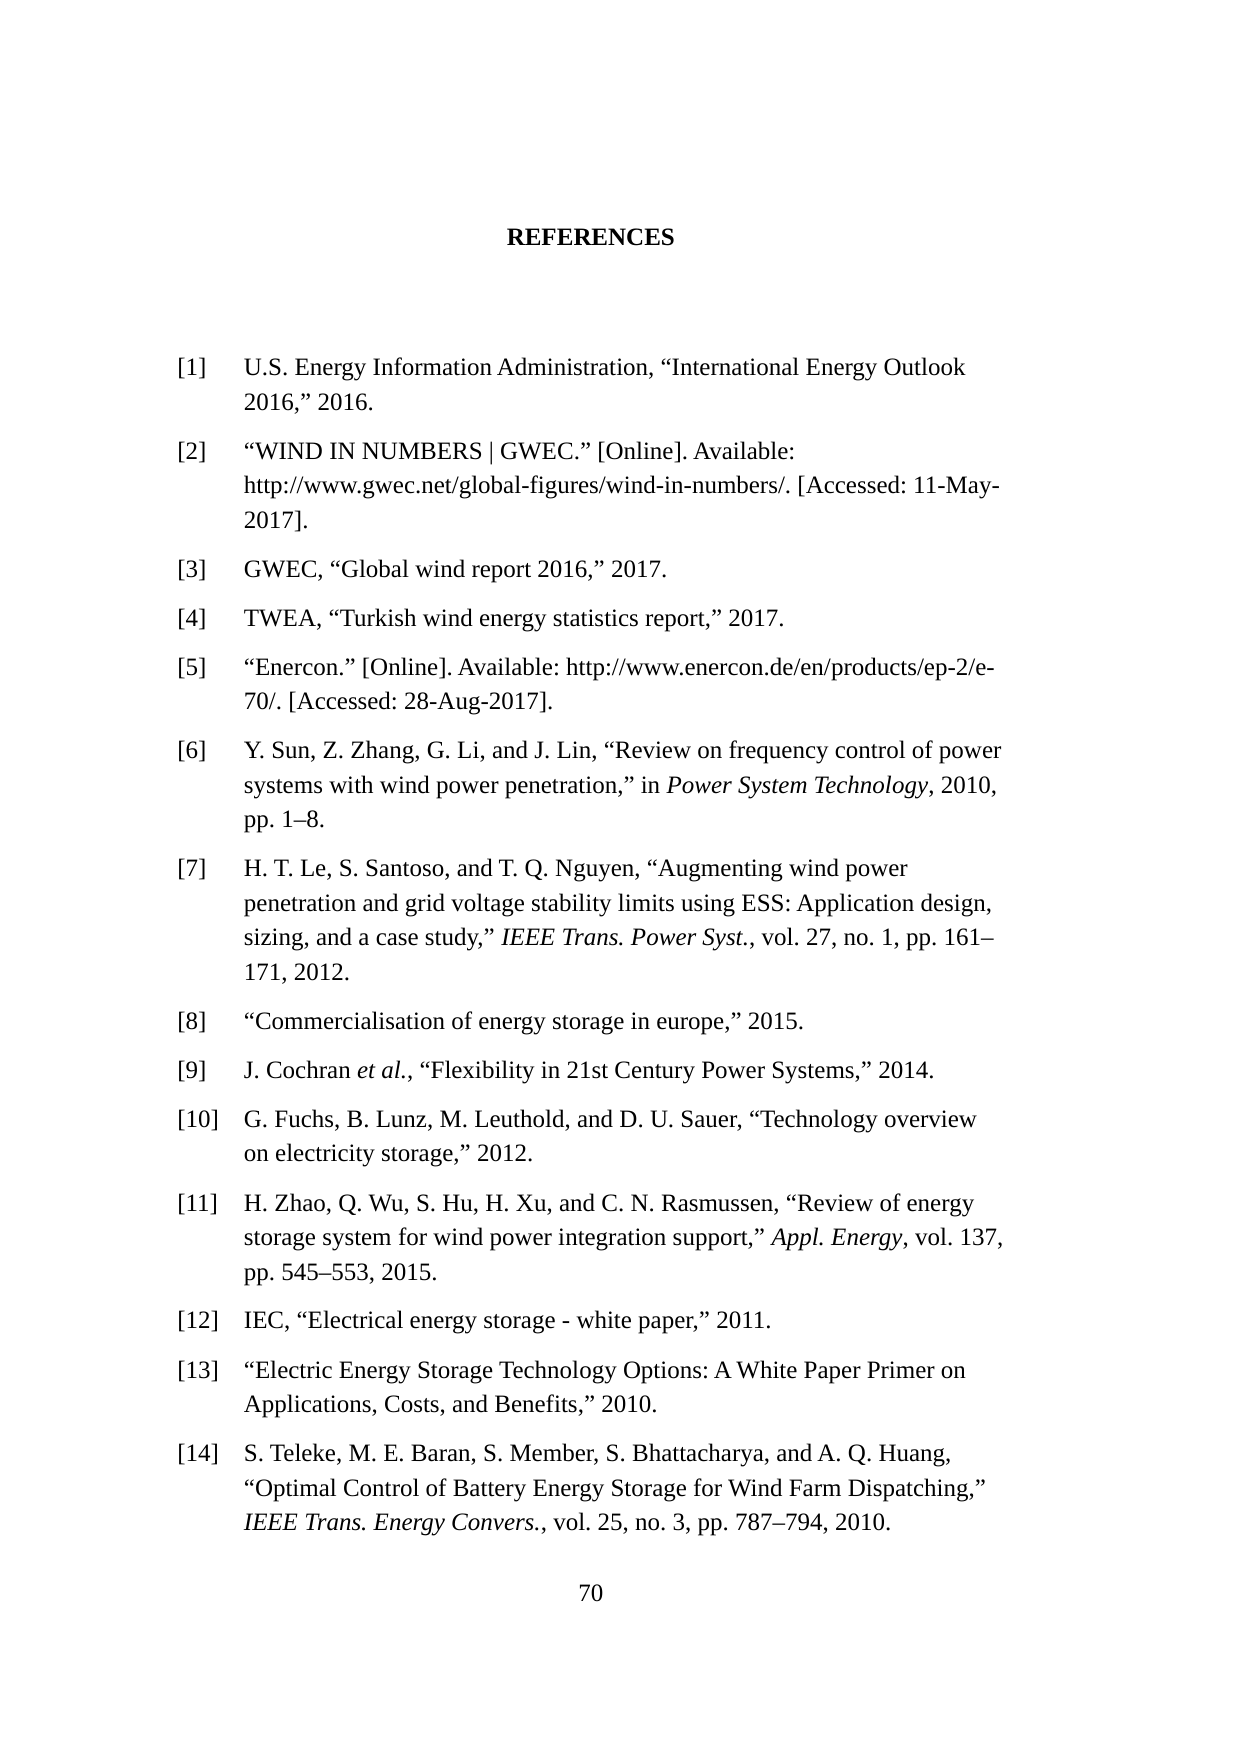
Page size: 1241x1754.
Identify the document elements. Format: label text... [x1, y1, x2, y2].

text [7] H. T. Le, S. Santoso, and T. Q. Nguyen, “Augmenting wind power penetration and grid voltage stability limits using ESS: Application design, sizing, and a case study,” IEEE Trans. Power Syst., vol. 27, no. 1, pp. 161–171, 2012. [177, 853, 1004, 986]
text [11] H. Zhao, Q. Wu, S. Hu, H. Xu, and C. N. Rasmussen, “Review of energy storage system for wind power integration support,” Appl. Energy, vol. 137, pp. 545–553, 2015. [177, 1188, 1004, 1285]
text [8] “Commercialisation of energy storage in europe,” 2015. [177, 1006, 1004, 1035]
text [1] U.S. Energy Information Administration, “International Energy Outlook 2016,” 2016. [177, 352, 1004, 415]
text [12] IEC, “Electrical energy storage - white paper,” 2011. [177, 1306, 1004, 1334]
text [6] Y. Sun, Z. Zhang, G. Li, and J. Lin, “Review on frequency control of power systems with wind power penetration,” in Power System Technology, 2010, pp. 1–8. [177, 735, 1004, 833]
text [4] TWEA, “Turkish wind energy statistics report,” 2017. [177, 603, 1004, 632]
text REFERENCES [177, 222, 1004, 250]
text [3] GWEC, “Global wind report 2016,” 2017. [177, 554, 1004, 582]
text [13] “Electric Energy Storage Technology Options: A White Paper Primer on Applications, Costs, and Benefits,” 2010. [177, 1355, 1004, 1418]
text [14] S. Teleke, M. E. Baran, S. Member, S. Bhattacharya, and A. Q. Huang, “Optimal Control of Battery Energy Storage for Wind Farm Dispatching,” IEEE Trans. Energy Convers., vol. 25, no. 3, pp. 787–794, 2010. [177, 1438, 1004, 1536]
text [10] G. Fuchs, B. Lunz, M. Leuthold, and D. U. Sauer, “Technology overview on electricity storage,” 2012. [177, 1104, 1004, 1167]
text [2] “WIND IN NUMBERS | GWEC.” [Online]. Available: http://www.gwec.net/global-figures/wind-in-numbers/. [Accessed: 11-May-2017]. [177, 436, 1004, 533]
text [9] J. Cochran et al., “Flexibility in 21st Century Power Systems,” 2014. [177, 1055, 1004, 1084]
text [5] “Enercon.” [Online]. Available: http://www.enercon.de/en/products/ep-2/e-70/. [Accessed: 28-Aug-2017]. [177, 652, 1004, 715]
